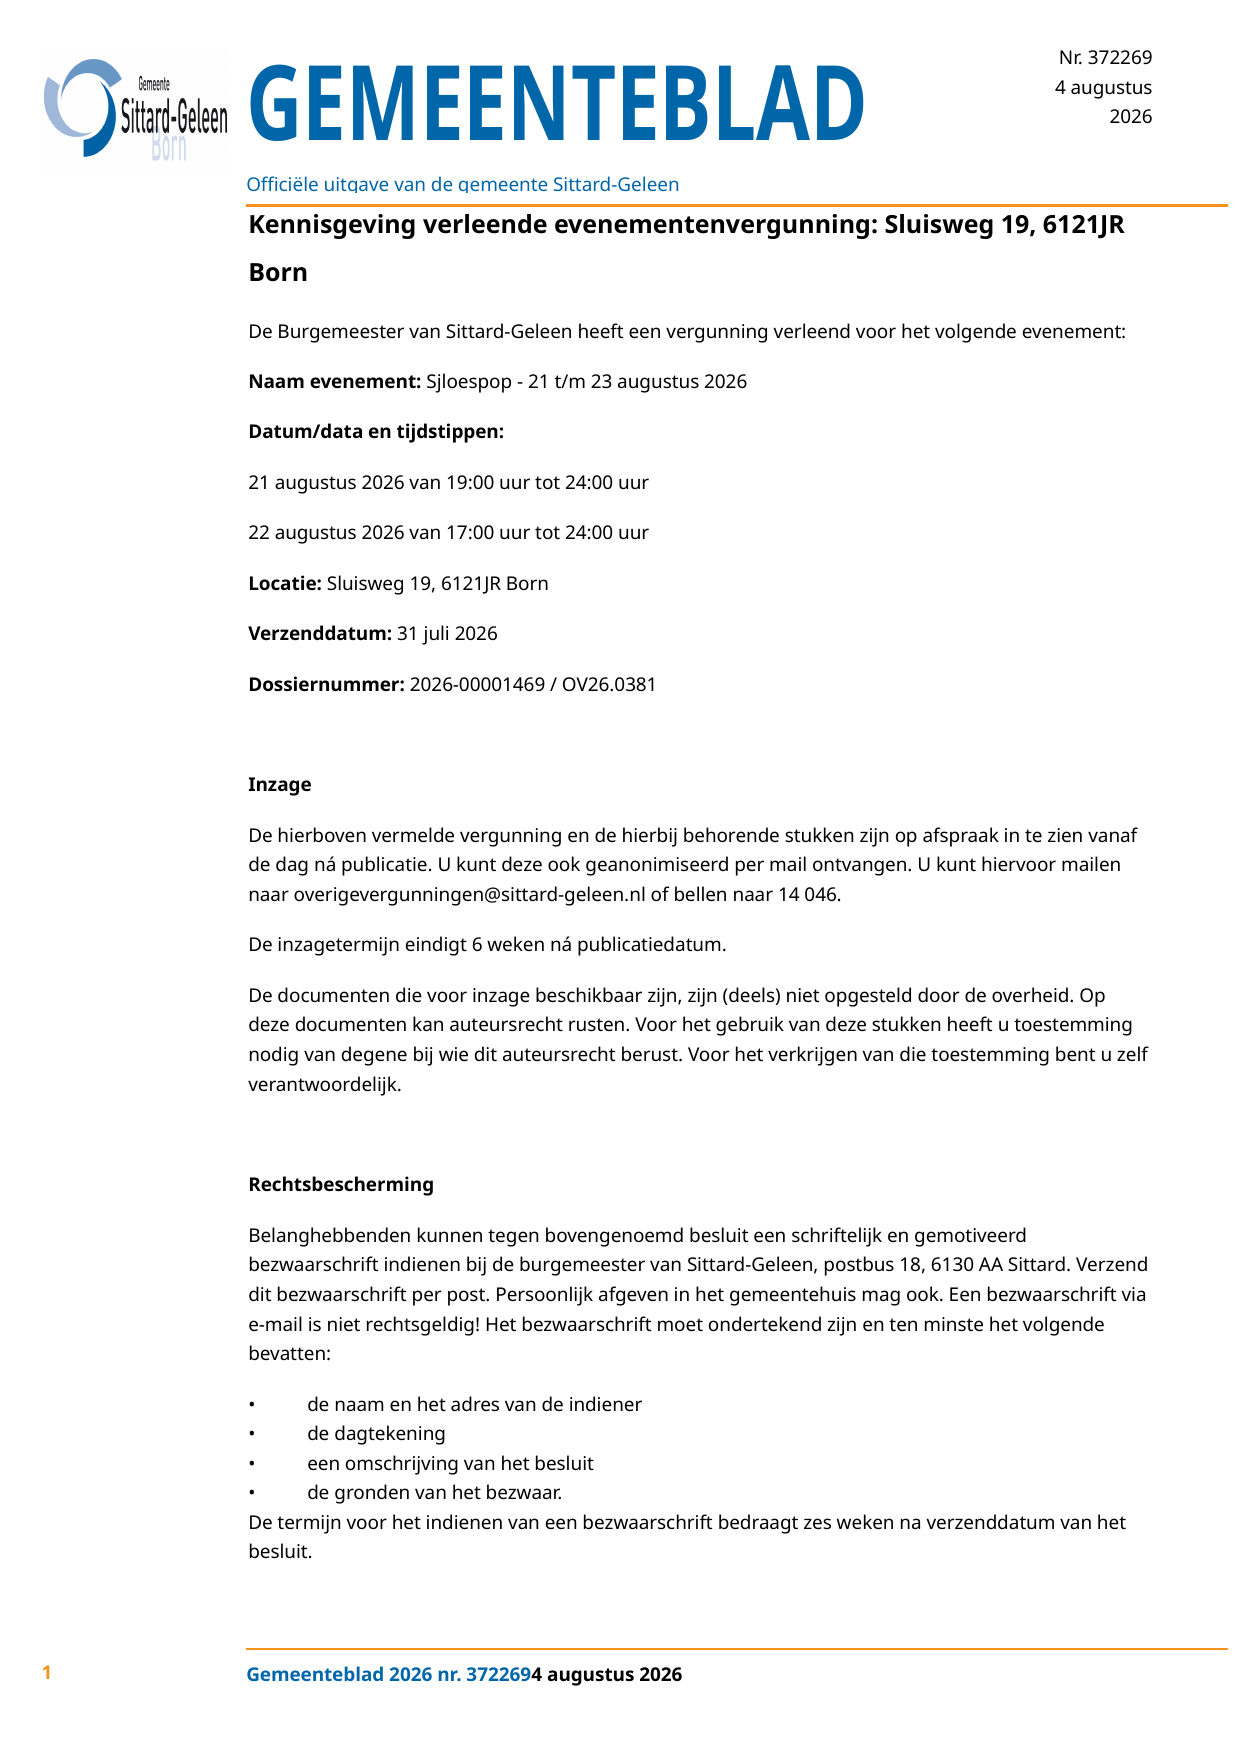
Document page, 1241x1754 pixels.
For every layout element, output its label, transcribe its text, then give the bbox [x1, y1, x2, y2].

text Rechtsbescherming [248, 1172, 1152, 1197]
text Inzage [248, 772, 1152, 797]
picture [41, 47, 231, 172]
list een omschrijving van het besluit [248, 1450, 1152, 1476]
text De documenten die voor inzage beschikbaar zijn, zijn (deels) niet opgesteld door de overheid. Op deze documenten kan auteursrecht rusten. Voor het gebruik van deze stukken heeft u toestemming nodig van degene bij wie dit auteursrecht berust. Voor het verkrijgen van die toestemming bent u zelf verantwoordelijk. [248, 982, 1152, 1097]
text Kennisgeving verleende evenementenvergunning: Sluisweg 19, 6121JR Born [248, 207, 1152, 288]
text Locatie: Sluisweg 19, 6121JR Born [248, 570, 1152, 596]
text Datum/data en tijdstippen: [248, 419, 1152, 444]
text Verzenddatum: 31 juli 2026 [248, 620, 1152, 646]
text Belanghebbenden kunnen tegen bovengenoemd besluit een schriftelijk en gemotiveerd bezwaarschrift indienen bij de burgemeester van Sittard-Geleen, postbus 18, 6130 AA Sittard. Verzend dit bezwaarschrift per post. Persoonlijk afgeven in het gemeentehuis mag ook. Een bezwaarschrift via e-mail is niet rechtsgeldig! Het bezwaarschrift moet ondertekend zijn en ten minste het volgende bevatten: [248, 1222, 1152, 1366]
text 21 augustus 2026 van 19:00 uur tot 24:00 uur [248, 469, 1152, 495]
text Naam evenement: Sjloespop - 21 t/m 23 augustus 2026 [248, 368, 1152, 394]
text De hierboven vermelde vergunning en de hierbij behorende stukken zijn op afspraak in te zien vanaf de dag ná publicatie. U kunt deze ook geanonimiseerd per mail ontvangen. U kunt hiervoor mailen naar overigevergunningen@sittard-geleen.nl of bellen naar 14 046. [248, 822, 1152, 907]
list de gronden van het bezwaar. [248, 1479, 1152, 1505]
text De termijn voor het indienen van een bezwaarschrift bedraagt zes weken na verzenddatum van het besluit. [248, 1509, 1152, 1564]
text De inzagetermijn eindigt 6 weken ná publicatiedatum. [248, 932, 1152, 957]
list de dagtekening [248, 1420, 1152, 1446]
text De Burgemeester van Sittard-Geleen heeft een vergunning verleend voor het volgende evenement: [248, 318, 1152, 344]
list de naam en het adres van de indiener [248, 1391, 1152, 1417]
text Dossiernummer: 2026-00001469 / OV26.0381 [248, 671, 1152, 697]
text 22 augustus 2026 van 17:00 uur tot 24:00 uur [248, 519, 1152, 545]
